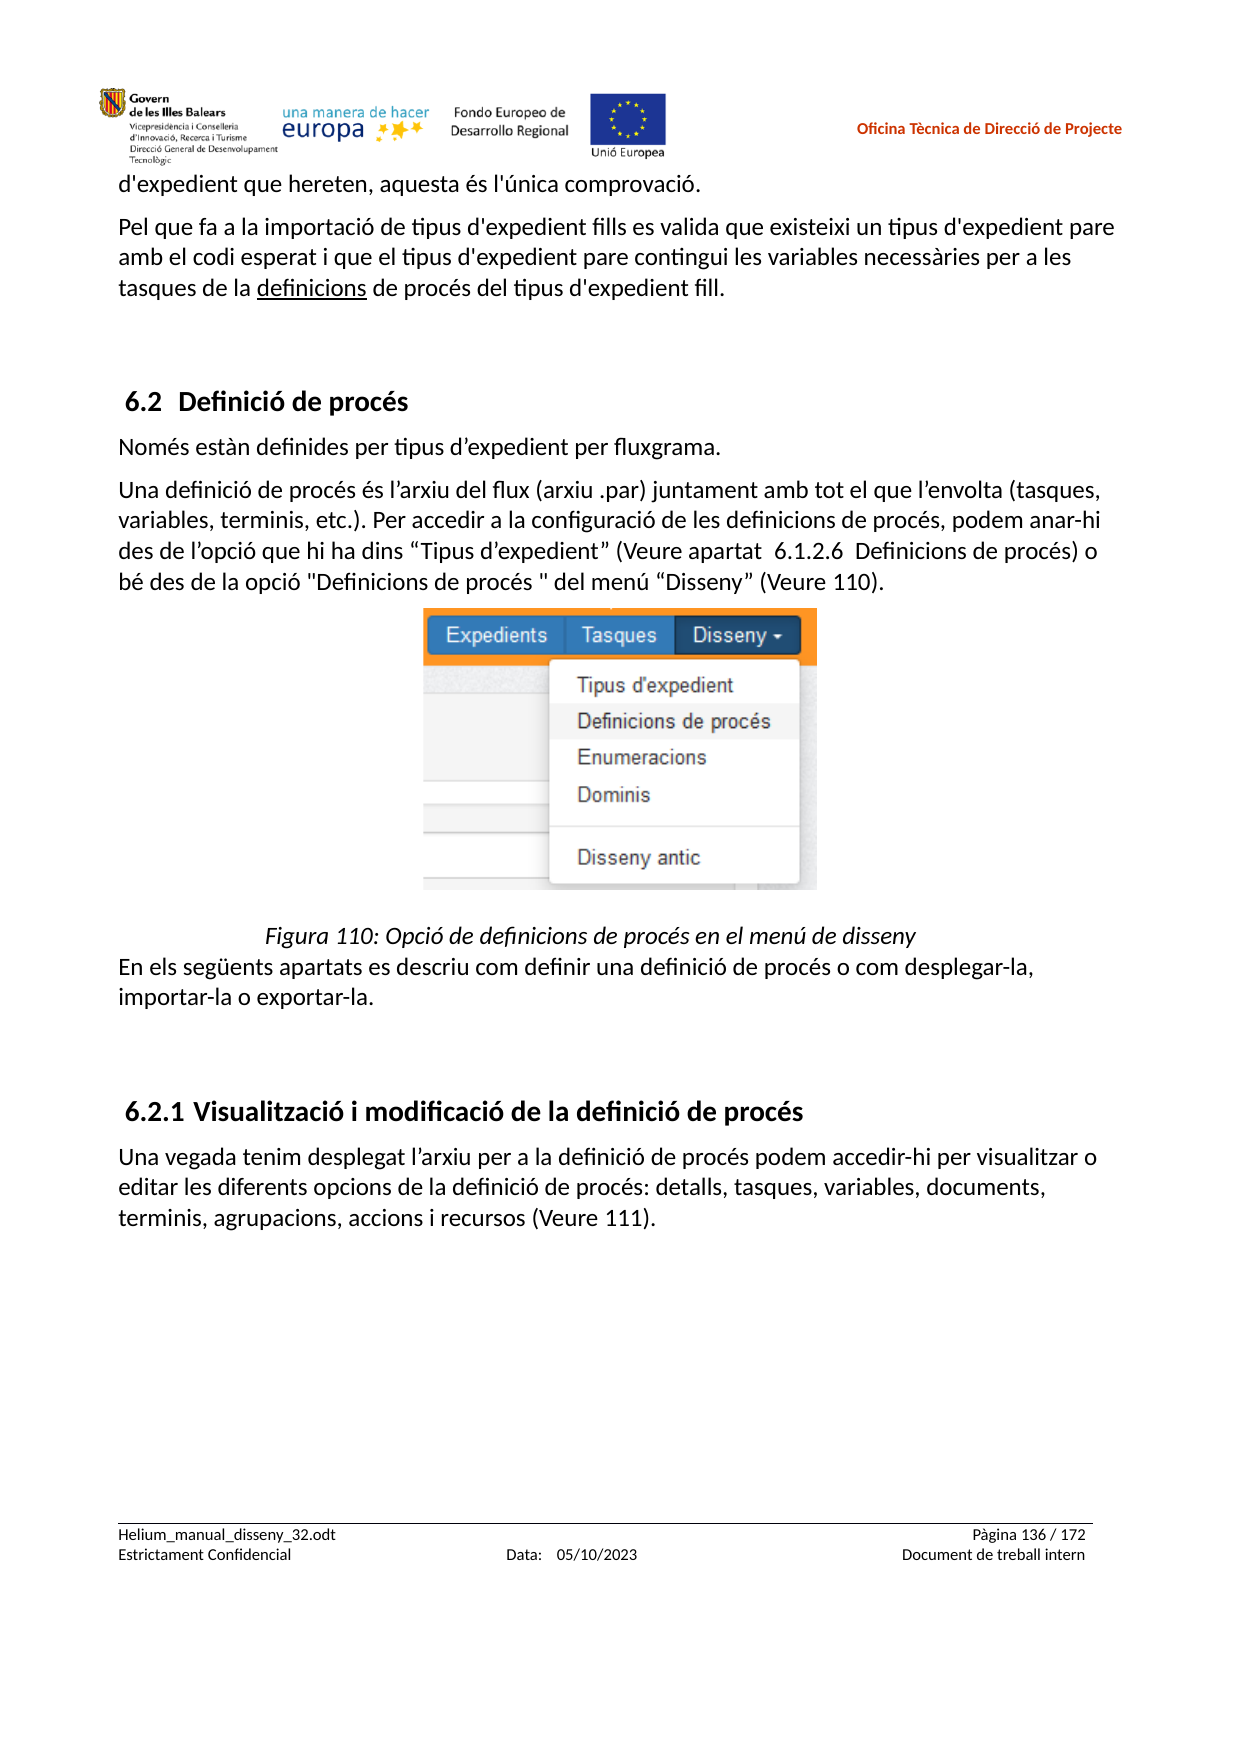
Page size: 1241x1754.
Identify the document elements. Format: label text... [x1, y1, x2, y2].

subtitle Definició de procés [118, 383, 1122, 419]
text Només estàn definides per tipus d’expedient per fluxgrama. [118, 431, 1122, 462]
text Una vegada tenim desplegat l’arxiu per a la definició de procés podem accedir-hi per visualitzar o editar les diferents opcions de la definició de procés: detalls, tasques, variables, documents, terminis, agrupacions, accions i recursos (Veure 111). [118, 1141, 1122, 1232]
text En els següents apartats es descriu com definir una definició de procés o com desplegar-la, importar-la o exportar-la. [118, 890, 1122, 1012]
picture [99, 87, 668, 166]
text d'expedient que hereten, aquesta és l'única comprovació. [118, 168, 1122, 198]
picture [423, 608, 817, 890]
text Figura 110: Opció de definicions de procés en el menú de disseny [265, 890, 975, 951]
subtitle Visualització i modificació de la definició de procés [118, 1093, 1122, 1128]
text Pel que fa a la importació de tipus d'expedient fills es valida que existeixi un tipus d'expedient pare amb el codi esperat i que el tipus d'expedient pare contingui les variables necessàries per a les tasques de la definicions de procés del tipus d'expedient fill. [118, 211, 1122, 302]
text Una definició de procés és l’arxiu del flux (arxiu .par) juntament amb tot el que l’envolta (tasques, variables, terminis, etc.). Per accedir a la configuració de les definicions de procés, podem anar-hi des de l’opció que hi ha dins “Tipus d’expedient” (Veure apartat 6.1.2.6 Definicions de procés) o bé des de la opció "Definicions de procés " del menú “Disseny” (Veure 110). [118, 474, 1122, 596]
